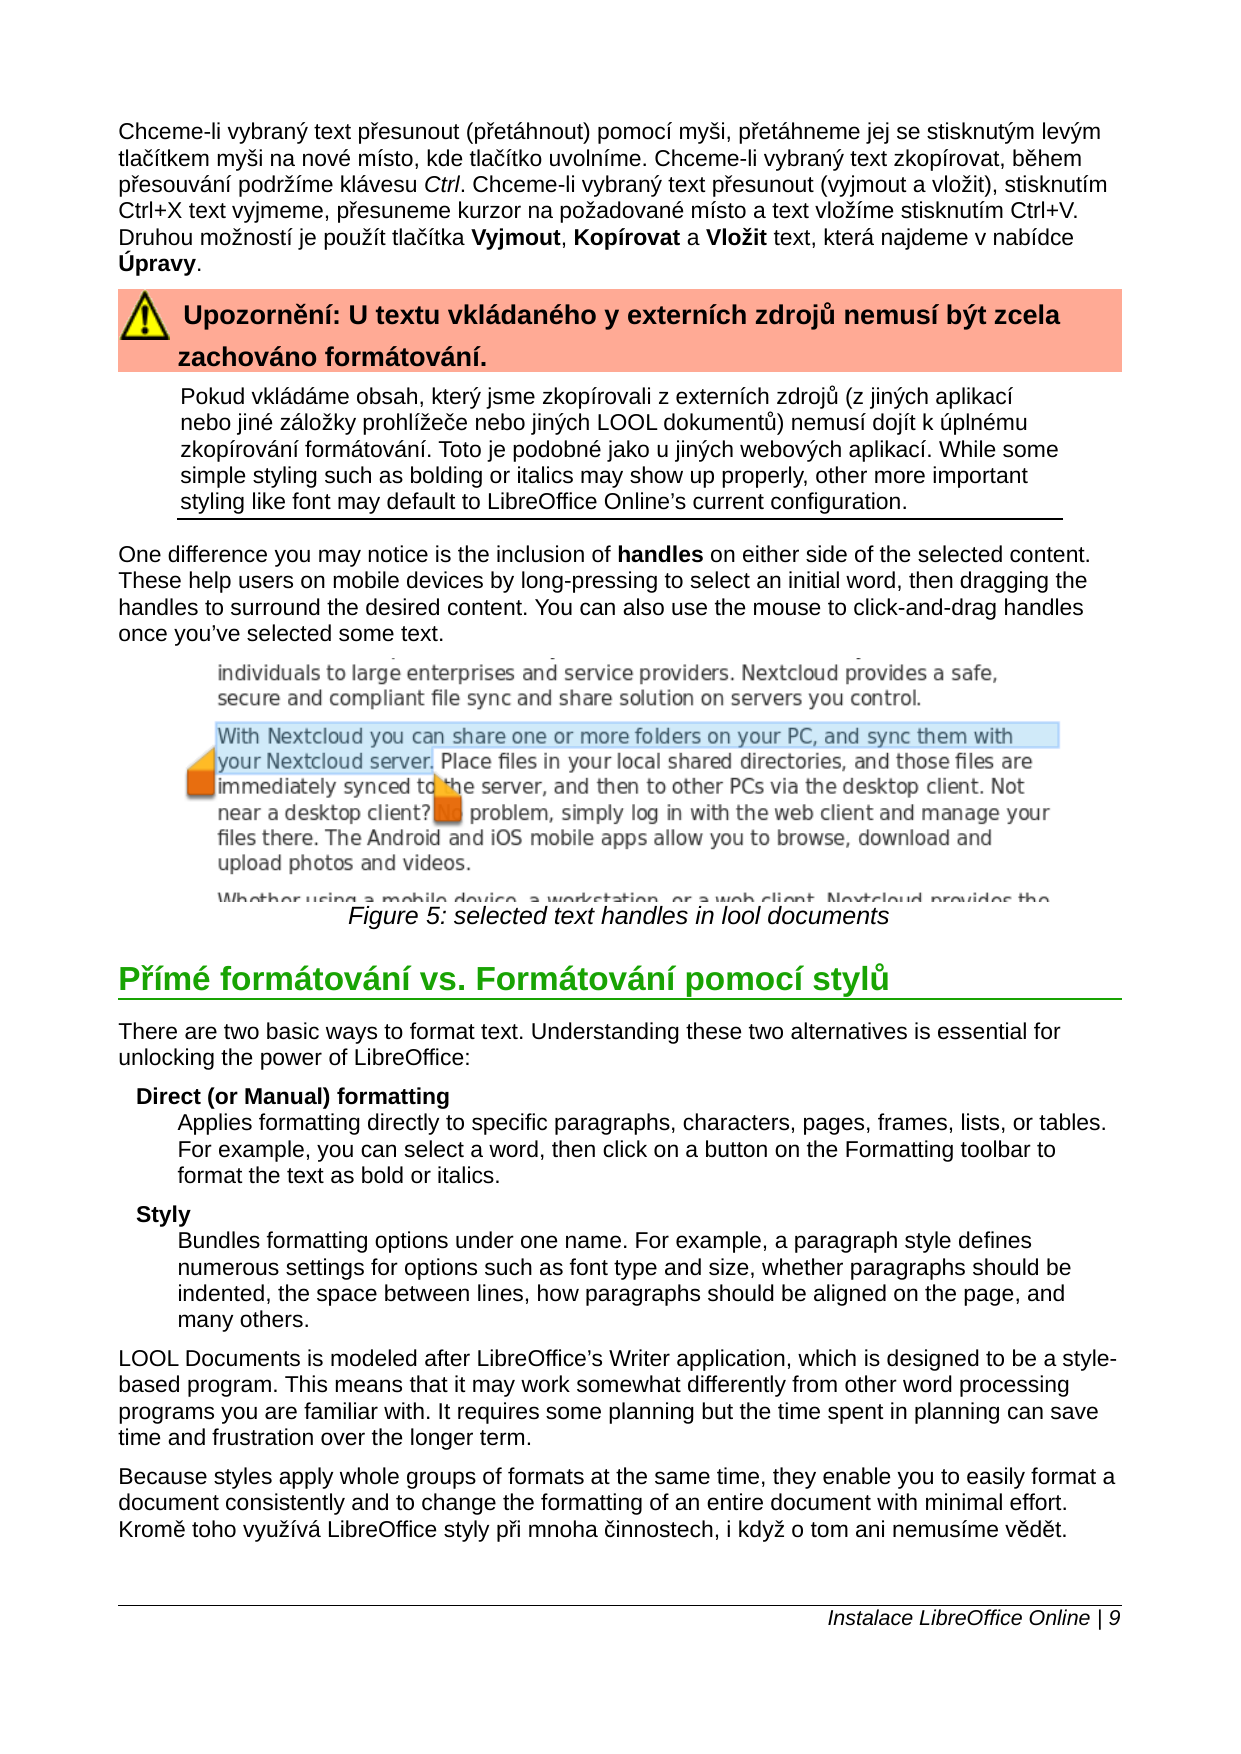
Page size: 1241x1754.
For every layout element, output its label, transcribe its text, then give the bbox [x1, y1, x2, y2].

text Bundles formatting options under one name. For example, a paragraph style defines numerous settings for options such as font type and size, whether paragraphs should be indented, the space between lines, how paragraphs should be aligned on the page, and many others. [177, 1227, 1122, 1332]
text There are two basic ways to format text. Understanding these two alternatives is essential for unlocking the power of LibreOffice: [118, 1018, 1122, 1070]
text Applies formatting directly to specific paragraphs, characters, pages, frames, lists, or tables. For example, you can select a word, then click on a button on the Formatting toolbar to format the text as bold or italics. [177, 1109, 1122, 1188]
picture [123, 658, 1118, 902]
subtitle Upozornění: U textu vkládaného y externích zdrojů nemusí být zcela zachováno formátování. [118, 289, 1122, 372]
picture [119, 289, 170, 340]
text Styly [136, 1201, 1122, 1227]
text Direct (or Manual) formatting [136, 1083, 1122, 1109]
text Chceme-li vybraný text přesunout (přetáhnout) pomocí myši, přetáhneme jej se stisknutým levým tlačítkem myši na nové místo, kde tlačítko uvolníme. Chceme-li vybraný text zkopírovat, během přesouvání podržíme klávesu Ctrl. Chceme-li vybraný text přesunout (vyjmout a vložit), stisknutím Ctrl+X text vyjmeme, přesuneme kurzor na požadované místo a text vložíme stisknutím Ctrl+V. Druhou možností je použít tlačítka Vyjmout, Kopírovat a Vložit text, která najdeme v nabídce Úpravy. [118, 118, 1122, 276]
subtitle Přímé formátování vs. Formátování pomocí stylů [118, 959, 1122, 998]
text One difference you may notice is the inclusion of handles on either side of the selected content. These help users on mobile devices by long-pressing to select an initial word, then dragging the handles to surround the desired content. You can also use the mouse to click-and-drag handles once you’ve selected some text. [118, 541, 1122, 646]
text Because styles apply whole groups of formats at the same time, they enable you to easily format a document consistently and to change the formatting of an entire document with minimal effort. Kromě toho využívá LibreOffice styly při mnoha činnostech, i když o tom ani nemusíme vědět. [118, 1463, 1122, 1542]
text Figure 5: selected text handles in lool documents [118, 902, 1122, 930]
text LOOL Documents is modeled after LibreOffice’s Writer application, which is designed to be a style-based program. This means that it may work somewhat differently from other word processing programs you are familiar with. It requires some planning but the time spent in planning can save time and frustration over the longer term. [118, 1345, 1122, 1450]
text Pokud vkládáme obsah, který jsme zkopírovali z externích zdrojů (z jiných aplikací nebo jiné záložky prohlížeče nebo jiných LOOL dokumentů) nemusí dojít k úplnému zkopírování formátování. Toto je podobné jako u jiných webových aplikací. While some simple styling such as bolding or italics may show up properly, other more important styling like font may default to LibreOffice Online’s current configuration. [177, 380, 1063, 518]
